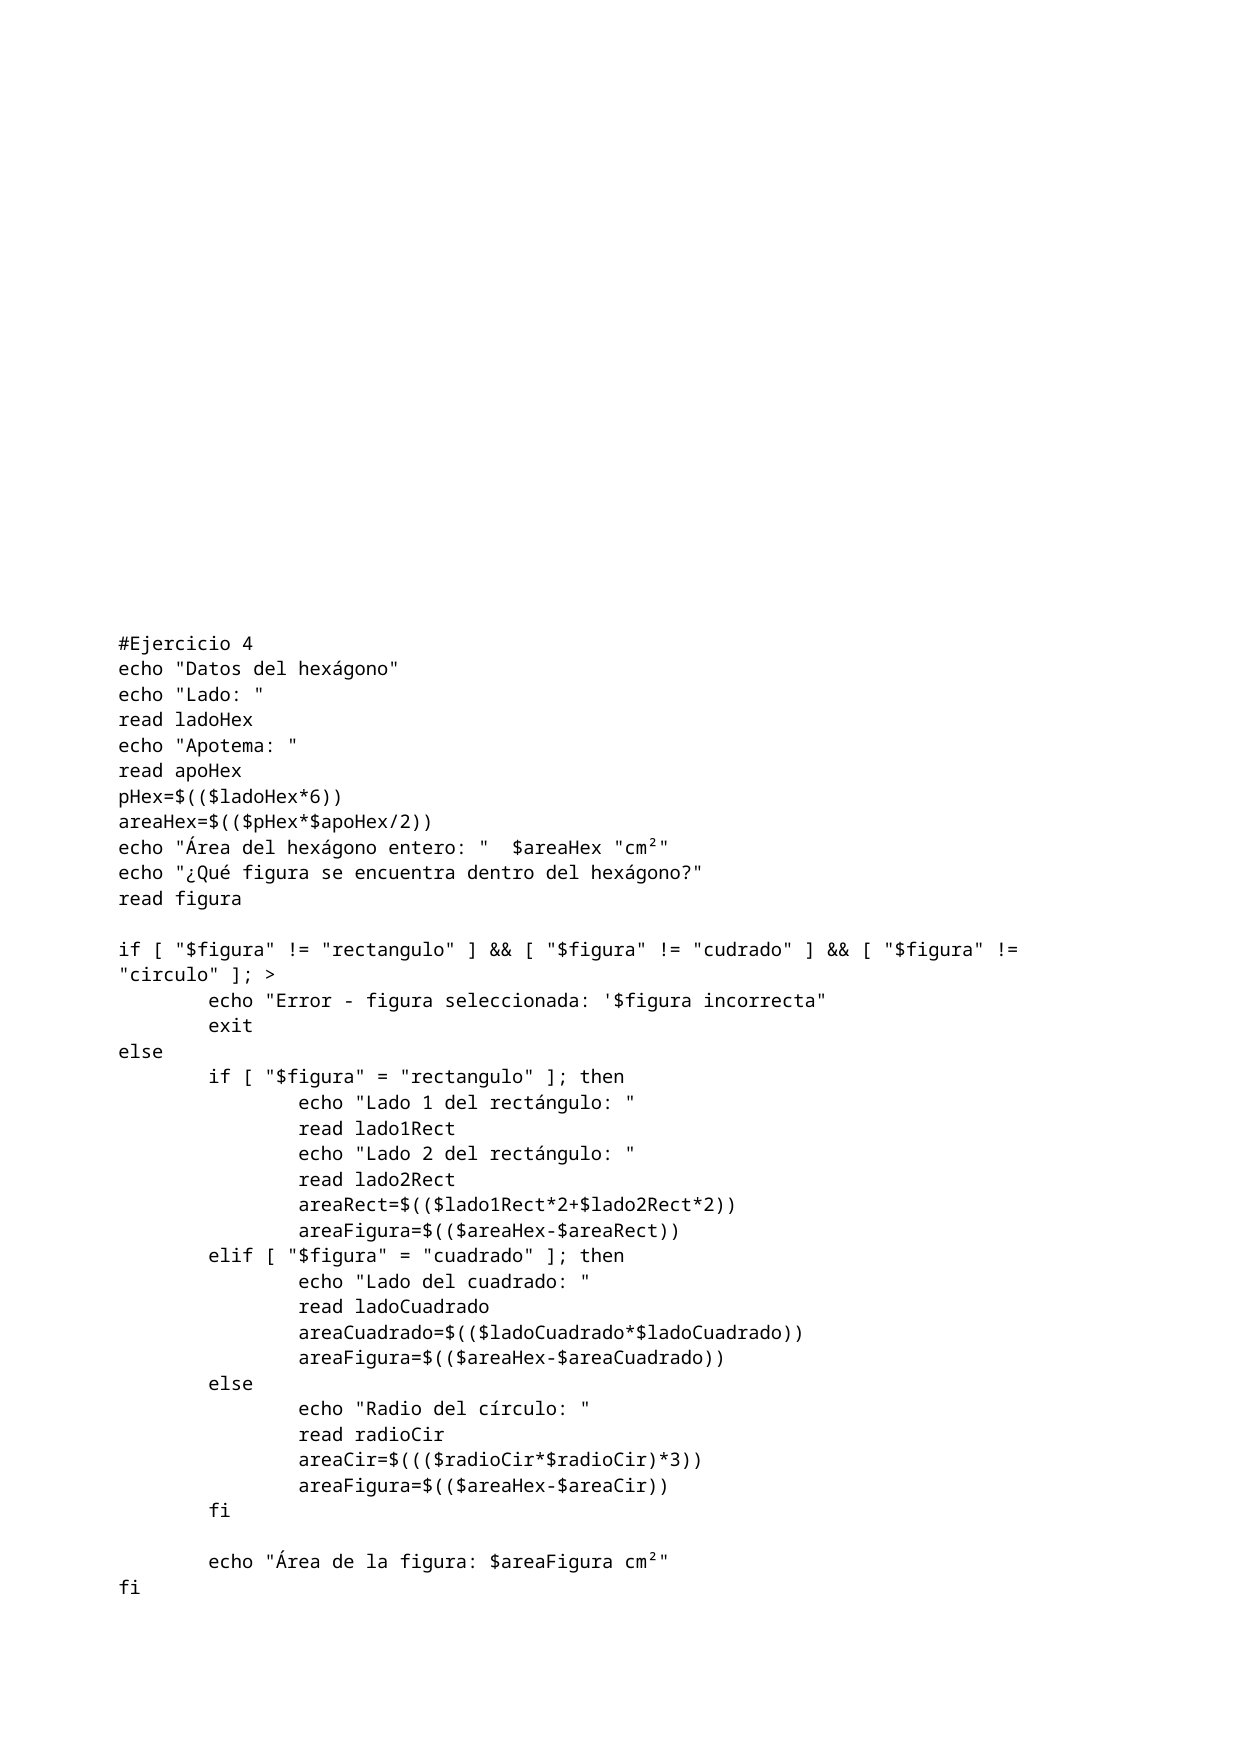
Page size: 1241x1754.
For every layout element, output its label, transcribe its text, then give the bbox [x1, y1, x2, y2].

text read ladoHex [118, 707, 1122, 732]
text echo "Área de la figura: $areaFigura cm²" [118, 1549, 1122, 1574]
text echo "¿Qué figura se encuentra dentro del hexágono?" [118, 860, 1122, 885]
text read radioCir [118, 1421, 1122, 1447]
text read lado2Rect [118, 1166, 1122, 1191]
text pHex=$(($ladoHex*6)) [118, 783, 1122, 809]
text echo "Lado 1 del rectángulo: " [118, 1089, 1122, 1115]
text areaFigura=$(($areaHex-$areaCuadrado)) [118, 1344, 1122, 1370]
text #Ejercicio 4 [118, 630, 1122, 656]
text echo "Datos del hexágono" [118, 656, 1122, 681]
text areaCuadrado=$(($ladoCuadrado*$ladoCuadrado)) [118, 1319, 1122, 1344]
text fi [118, 1498, 1122, 1523]
text read lado1Rect [118, 1115, 1122, 1140]
text read figura [118, 885, 1122, 911]
text areaFigura=$(($areaHex-$areaRect)) [118, 1217, 1122, 1242]
text exit [118, 1013, 1122, 1038]
text fi [118, 1574, 1122, 1600]
text if [ "$figura" != "rectangulo" ] && [ "$figura" != "cudrado" ] && [ "$figura" != "circulo" ]; > [118, 936, 1122, 987]
text areaRect=$(($lado1Rect*2+$lado2Rect*2)) [118, 1191, 1122, 1217]
text echo "Área del hexágono entero: " $areaHex "cm²" [118, 834, 1122, 860]
text read ladoCuadrado [118, 1293, 1122, 1319]
text if [ "$figura" = "rectangulo" ]; then [118, 1064, 1122, 1089]
text echo "Radio del círculo: " [118, 1396, 1122, 1421]
text echo "Lado: " [118, 681, 1122, 707]
text else [118, 1370, 1122, 1396]
text areaHex=$(($pHex*$apoHex/2)) [118, 809, 1122, 834]
text else [118, 1038, 1122, 1064]
text echo "Error - figura seleccionada: '$figura incorrecta" [118, 987, 1122, 1013]
text areaFigura=$(($areaHex-$areaCir)) [118, 1472, 1122, 1498]
text read apoHex [118, 758, 1122, 783]
text echo "Lado 2 del rectángulo: " [118, 1140, 1122, 1166]
text echo "Lado del cuadrado: " [118, 1268, 1122, 1293]
text echo "Apotema: " [118, 732, 1122, 758]
text areaCir=$((($radioCir*$radioCir)*3)) [118, 1447, 1122, 1472]
text elif [ "$figura" = "cuadrado" ]; then [118, 1242, 1122, 1268]
